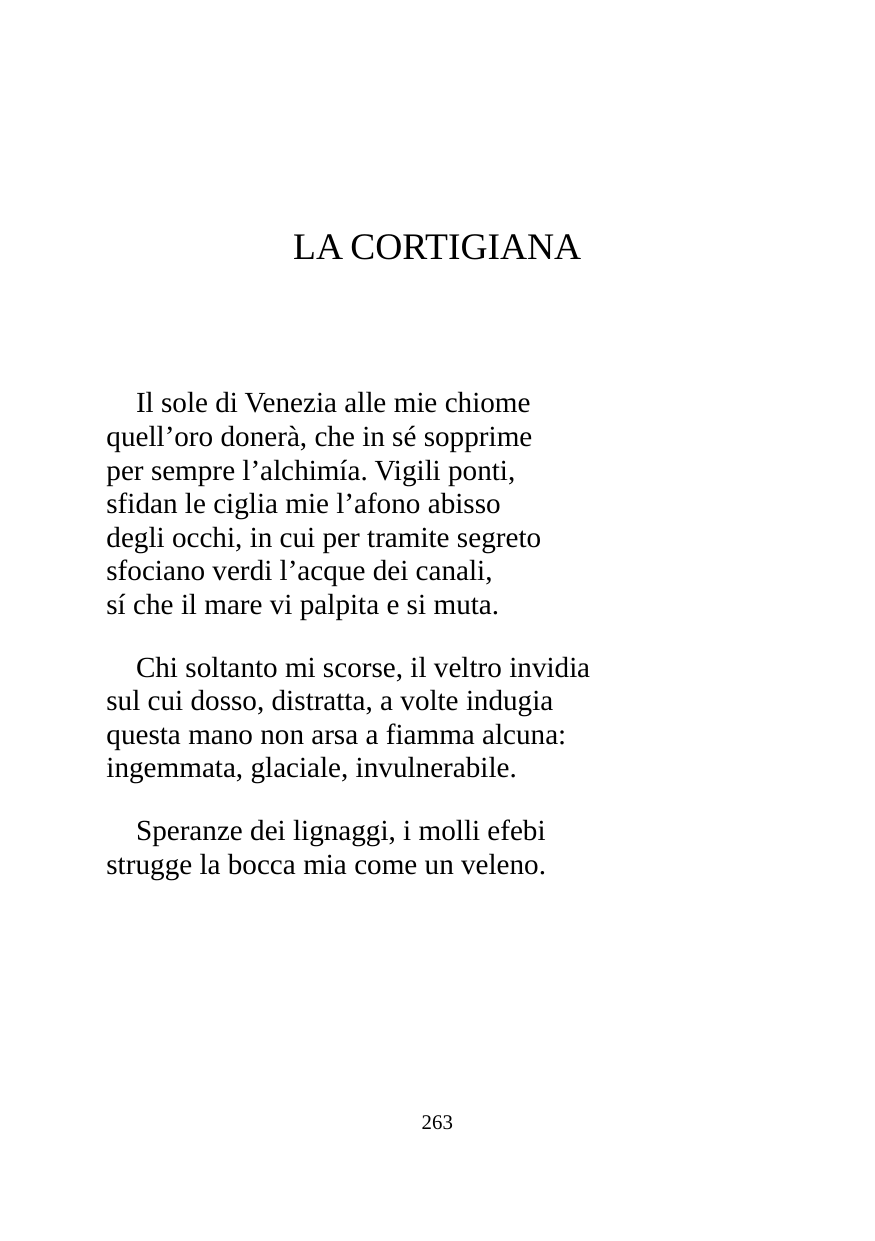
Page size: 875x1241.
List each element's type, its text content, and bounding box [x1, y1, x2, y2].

text Speranze dei lignaggi, i molli efebi [106, 813, 768, 847]
subtitle LA CORTIGIANA [106, 224, 768, 267]
text strugge la bocca mia come un veleno. [106, 847, 768, 881]
text Chi soltanto mi scorse, il veltro invidia sul cui dosso, distratta, a volte indugia questa mano non arsa a fiamma alcuna: ingemmata, glaciale, invulnerabile. [106, 650, 768, 784]
text Il sole di Venezia alle mie chiome quell’oro donerà, che in sé sopprime per sempre l’alchimía. Vigili ponti, sfidan le ciglia mie l’afono abisso degli occhi, in cui per tramite segreto sfociano verdi l’acque dei canali, sí che il mare vi palpita e si muta. [106, 386, 768, 620]
